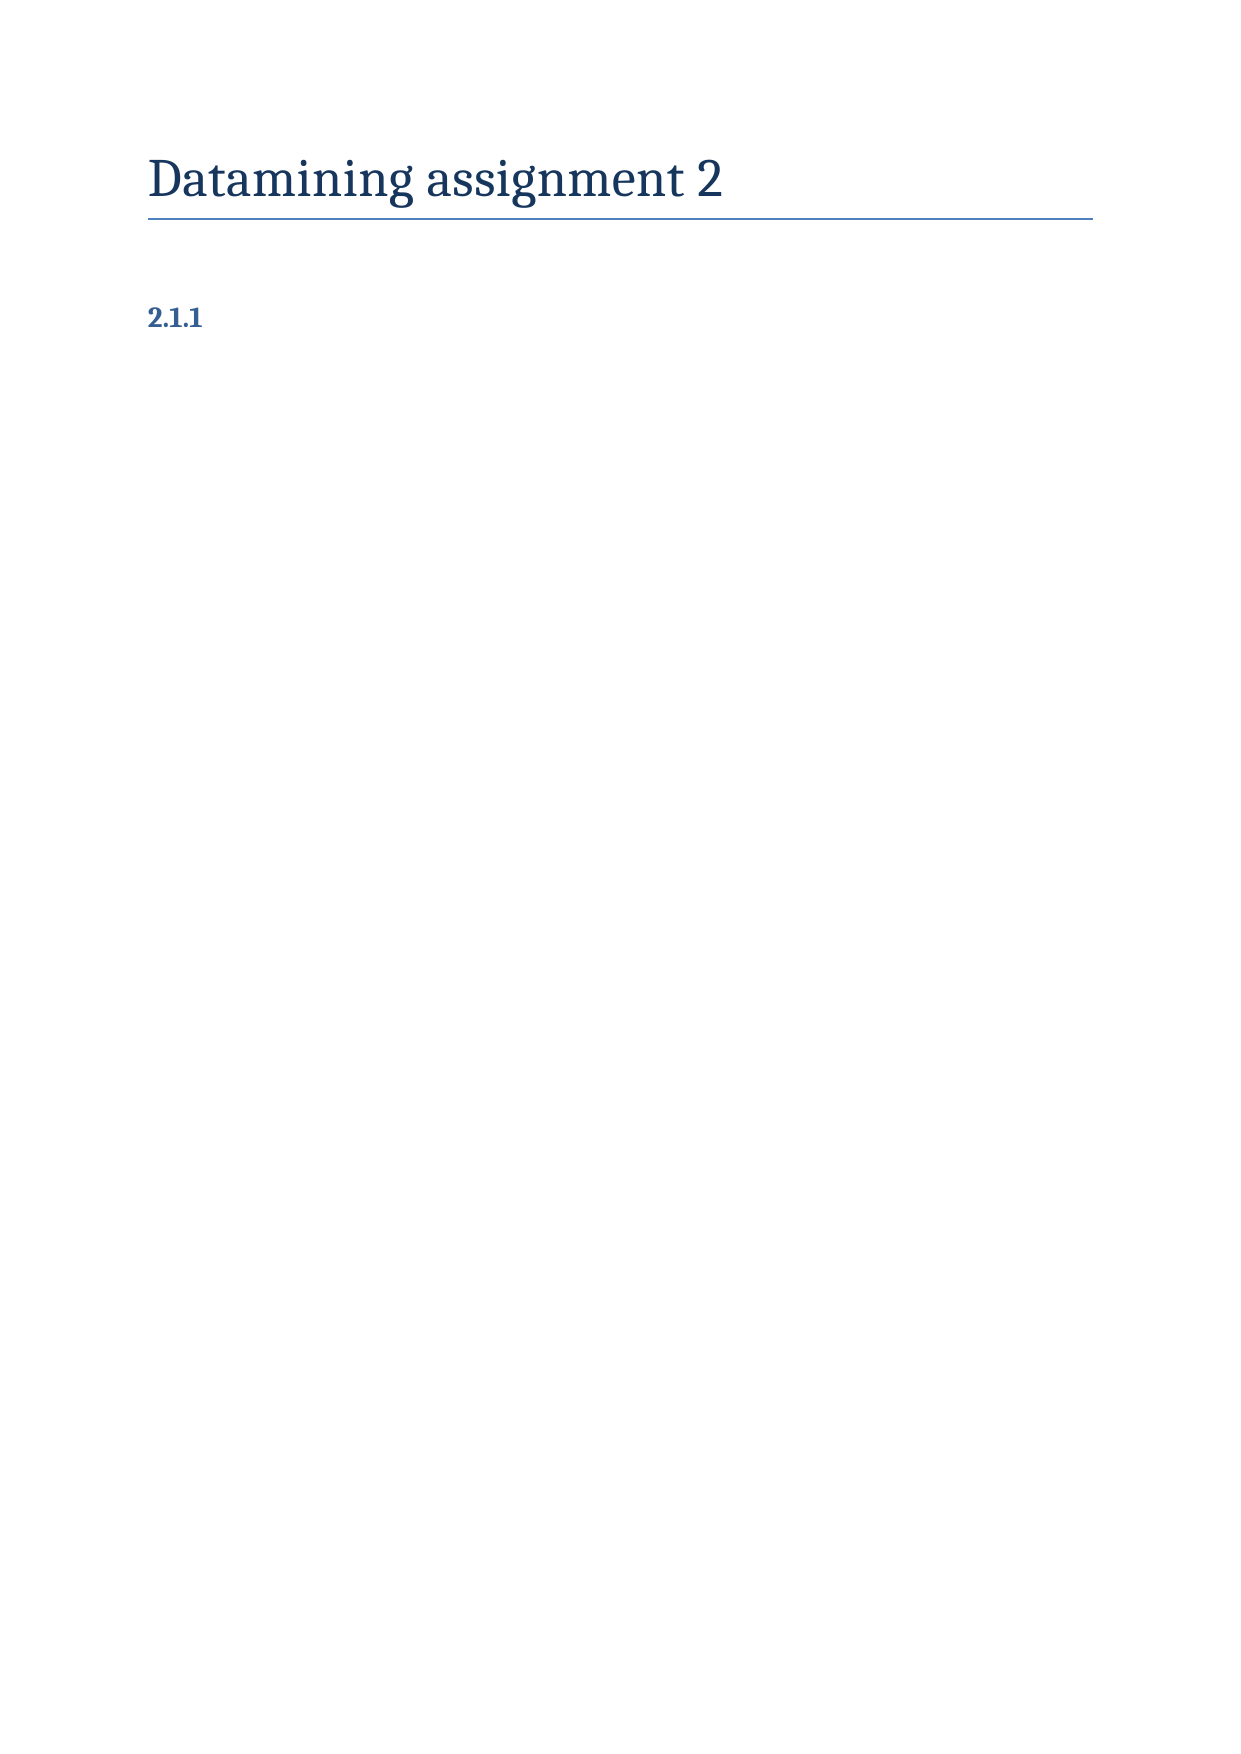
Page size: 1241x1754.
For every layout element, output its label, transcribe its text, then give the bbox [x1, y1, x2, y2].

subtitle 2.1.1 [148, 302, 1093, 335]
text Datamining assignment 2 [148, 148, 1093, 218]
